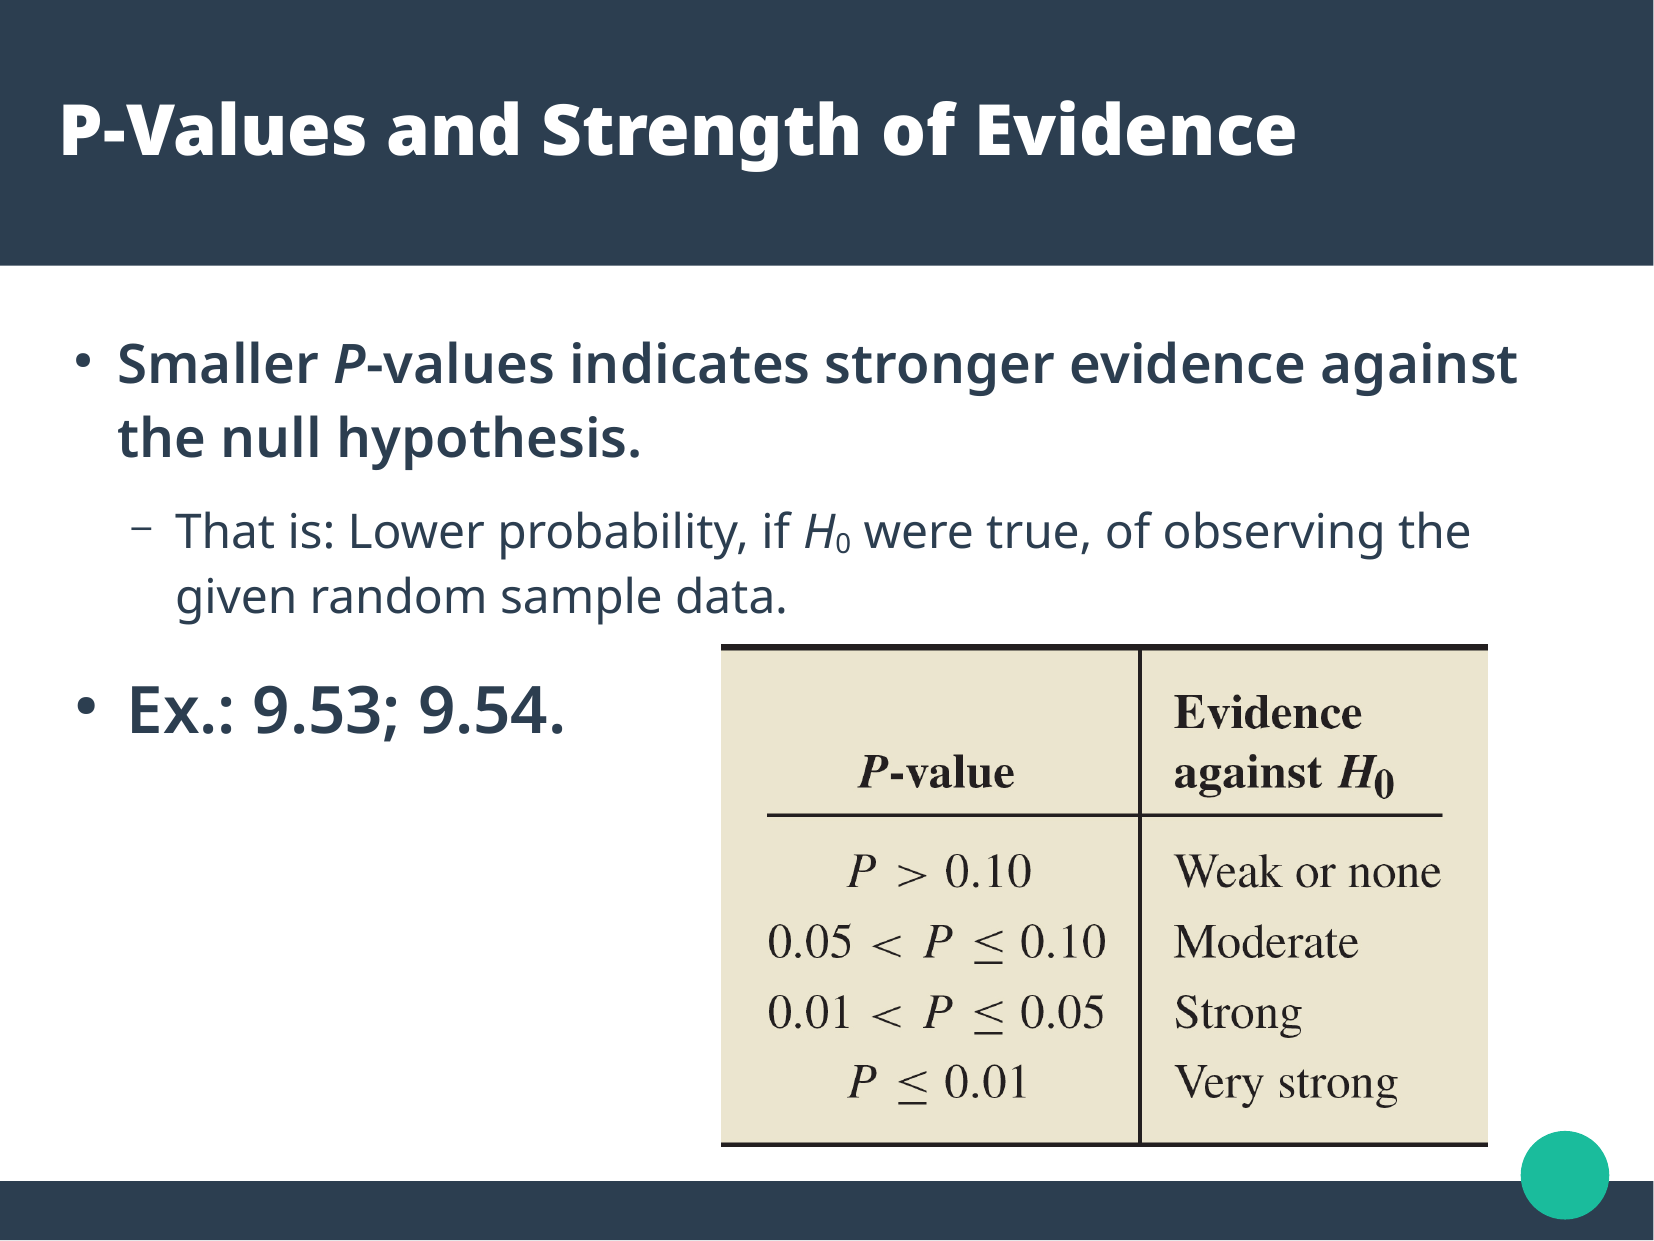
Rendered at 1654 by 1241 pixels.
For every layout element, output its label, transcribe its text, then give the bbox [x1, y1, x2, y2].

list Smaller P-values indicates stronger evidence against the null hypothesis. That is: Lower probability, if H0 were true, of observing the given random sample data. [59, 324, 1595, 631]
list Ex.: 9.53; 9.54. [57, 663, 571, 756]
picture [721, 644, 1488, 1147]
title P-Values and Strength of Evidence [59, 49, 1595, 207]
